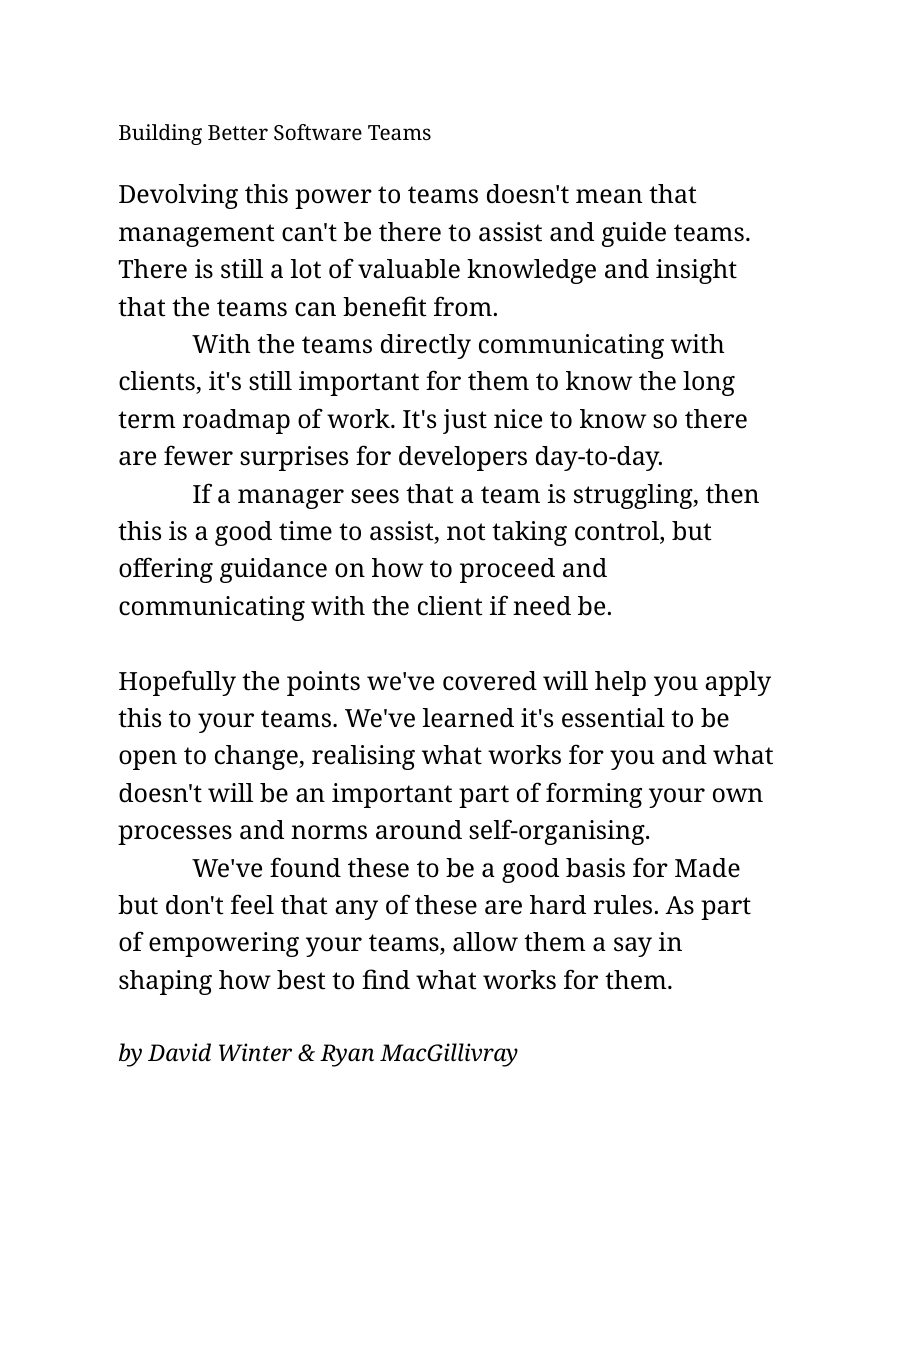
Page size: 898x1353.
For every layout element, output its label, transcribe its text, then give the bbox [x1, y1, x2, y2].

text by David Winter & Ryan MacGillivray [118, 1037, 779, 1068]
text Hopefully the points we've covered will help you apply this to your teams. We've learned it's essential to be open to change, realising what works for you and what doesn't will be an important part of forming your own processes and norms around self-organising. [118, 663, 779, 847]
text Devolving this power to teams doesn't mean that management can't be there to assist and guide teams. There is still a lot of valuable knowledge and insight that the teams can benefit from. [118, 177, 779, 323]
text If a manager sees that a team is struggling, then this is a good time to assist, not taking control, but offering guidance on how to proceed and communicating with the client if need be. [118, 476, 779, 622]
text We've found these to be a good basis for Made but don't feel that any of these are hard rules. As part of empowering your teams, allow them a say in shaping how best to find what works for them. [118, 850, 779, 996]
text With the teams directly communicating with clients, it's still important for them to know the long term roadmap of work. It's just nice to know so there are fewer surprises for developers day-to-day. [118, 327, 779, 473]
